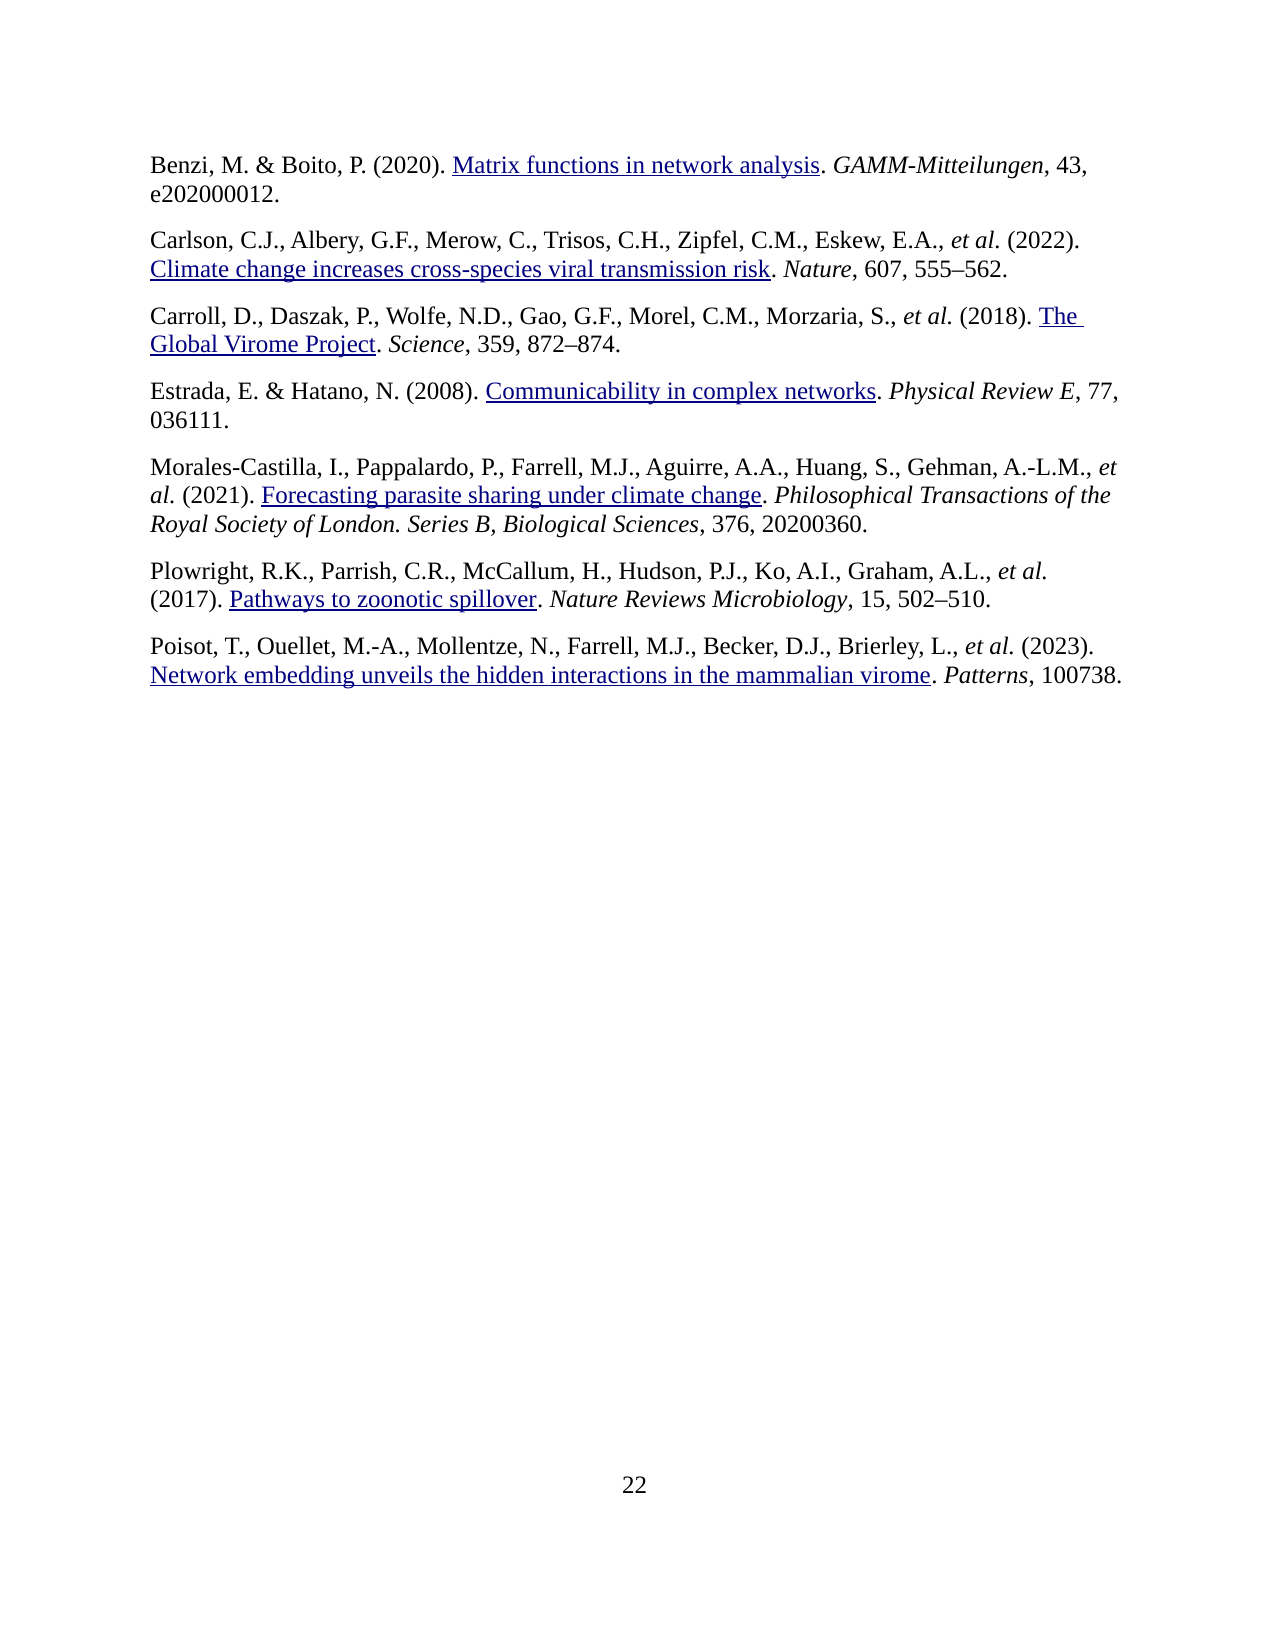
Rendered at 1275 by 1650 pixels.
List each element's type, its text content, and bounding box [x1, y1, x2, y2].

text Poisot, T., Ouellet, M.-A., Mollentze, N., Farrell, M.J., Becker, D.J., Brierley, L., et al. (2023). Network embedding unveils the hidden interactions in the mammalian virome. Patterns, 100738. [150, 631, 1125, 689]
text Plowright, R.K., Parrish, C.R., McCallum, H., Hudson, P.J., Ko, A.I., Graham, A.L., et al. (2017). Pathways to zoonotic spillover. Nature Reviews Microbiology, 15, 502–510. [150, 556, 1125, 613]
text Morales-Castilla, I., Pappalardo, P., Farrell, M.J., Aguirre, A.A., Huang, S., Gehman, A.-L.M., et al. (2021). Forecasting parasite sharing under climate change. Philosophical Transactions of the Royal Society of London. Series B, Biological Sciences, 376, 20200360. [150, 452, 1125, 538]
text Estrada, E. & Hatano, N. (2008). Communicability in complex networks. Physical Review E, 77, 036111. [150, 376, 1125, 434]
text Benzi, M. & Boito, P. (2020). Matrix functions in network analysis. GAMM-Mitteilungen, 43, e202000012. [150, 150, 1125, 207]
text Carroll, D., Daszak, P., Wolfe, N.D., Gao, G.F., Morel, C.M., Morzaria, S., et al. (2018). The Global Virome Project. Science, 359, 872–874. [150, 301, 1125, 358]
text Carlson, C.J., Albery, G.F., Merow, C., Trisos, C.H., Zipfel, C.M., Eskew, E.A., et al. (2022). Climate change increases cross-species viral transmission risk. Nature, 607, 555–562. [150, 225, 1125, 283]
